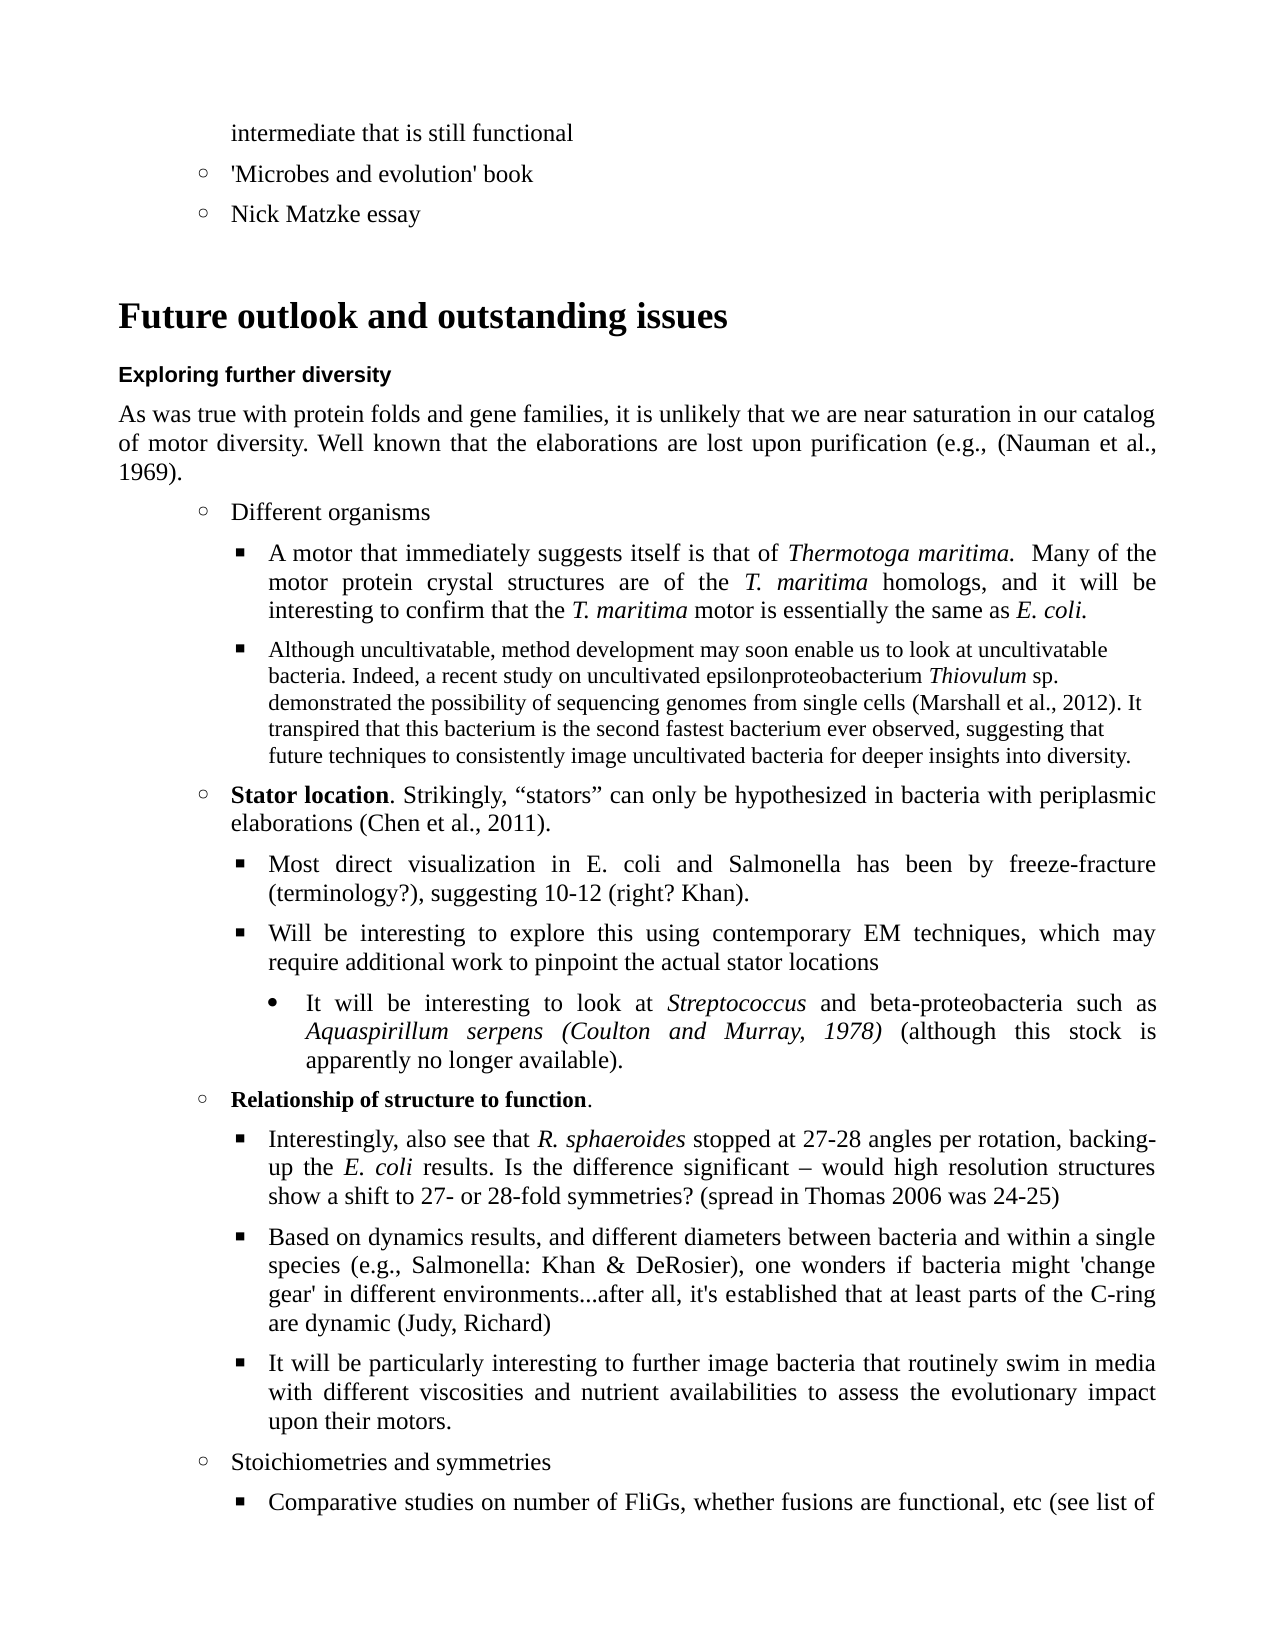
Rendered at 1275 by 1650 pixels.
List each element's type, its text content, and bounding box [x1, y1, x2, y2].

subtitle Exploring further diversity [118, 362, 1157, 387]
list Interestingly, also see that R. sphaeroides stopped at 27-28 angles per rotation, backing-up the E. coli results. Is the difference significant – would high resolution structures show a shift to 27- or 28-fold symmetries? (spread in Thomas 2006 was 24-25) [231, 1124, 1157, 1210]
list Most direct visualization in E. coli and Salmonella has been by freeze-fracture (terminology?), suggesting 10-12 (right? Khan). [231, 849, 1157, 907]
list Will be interesting to explore this using contemporary EM techniques, which may require additional work to pinpoint the actual stator locations [231, 918, 1157, 976]
list A motor that immediately suggests itself is that of Thermotoga maritima. Many of the motor protein crystal structures are of the T. maritima homologs, and it will be interesting to confirm that the T. maritima motor is essentially the same as E. coli. [231, 538, 1157, 624]
list Comparative studies on number of FliGs, whether fusions are functional, etc (see list of [231, 1487, 1157, 1516]
list Although uncultivatable, method development may soon enable us to look at uncultivatable bacteria. Indeed, a recent study on uncultivated epsilonproteobacterium Thiovulum sp. demonstrated the possibility of sequencing genomes from single cells (Marshall et al., 2012). It transpired that this bacterium is the second fastest bacterium ever observed, suggesting that future techniques to consistently image uncultivated bacteria for deeper insights into diversity. [231, 636, 1157, 768]
text As was true with protein folds and gene families, it is unlikely that we are near saturation in our catalog of motor diversity. Well known that the elaborations are lost upon purification (e.g., (Nauman et al., 1969). [118, 399, 1157, 486]
list intermediate that is still functional [193, 118, 1157, 147]
list Relationship of structure to function. [193, 1086, 1157, 1112]
list 'Microbes and evolution' book [193, 159, 1157, 187]
list It will be particularly interesting to further image bacteria that routinely swim in media with different viscosities and nutrient availabilities to assess the evolutionary impact upon their motors. [231, 1348, 1157, 1435]
list Different organisms [193, 497, 1157, 526]
list Stoichiometries and symmetries [193, 1447, 1157, 1475]
list Stator location. Strikingly, “stators” can only be hypothesized in bacteria with periplasmic elaborations (Chen et al., 2011). [193, 780, 1157, 837]
list Based on dynamics results, and different diameters between bacteria and within a single species (e.g., Salmonella: Khan & DeRosier), one wonders if bacteria might 'change gear' in different environments...after all, it's established that at least parts of the C-ring are dynamic (Judy, Richard) [231, 1222, 1157, 1337]
subtitle Future outlook and outstanding issues [118, 293, 1157, 337]
list Nick Matzke essay [193, 199, 1157, 228]
list It will be interesting to look at Streptococcus and beta-proteobacteria such as Aquaspirillum serpens (Coulton and Murray, 1978) (although this stock is apparently no longer available). [268, 988, 1157, 1074]
